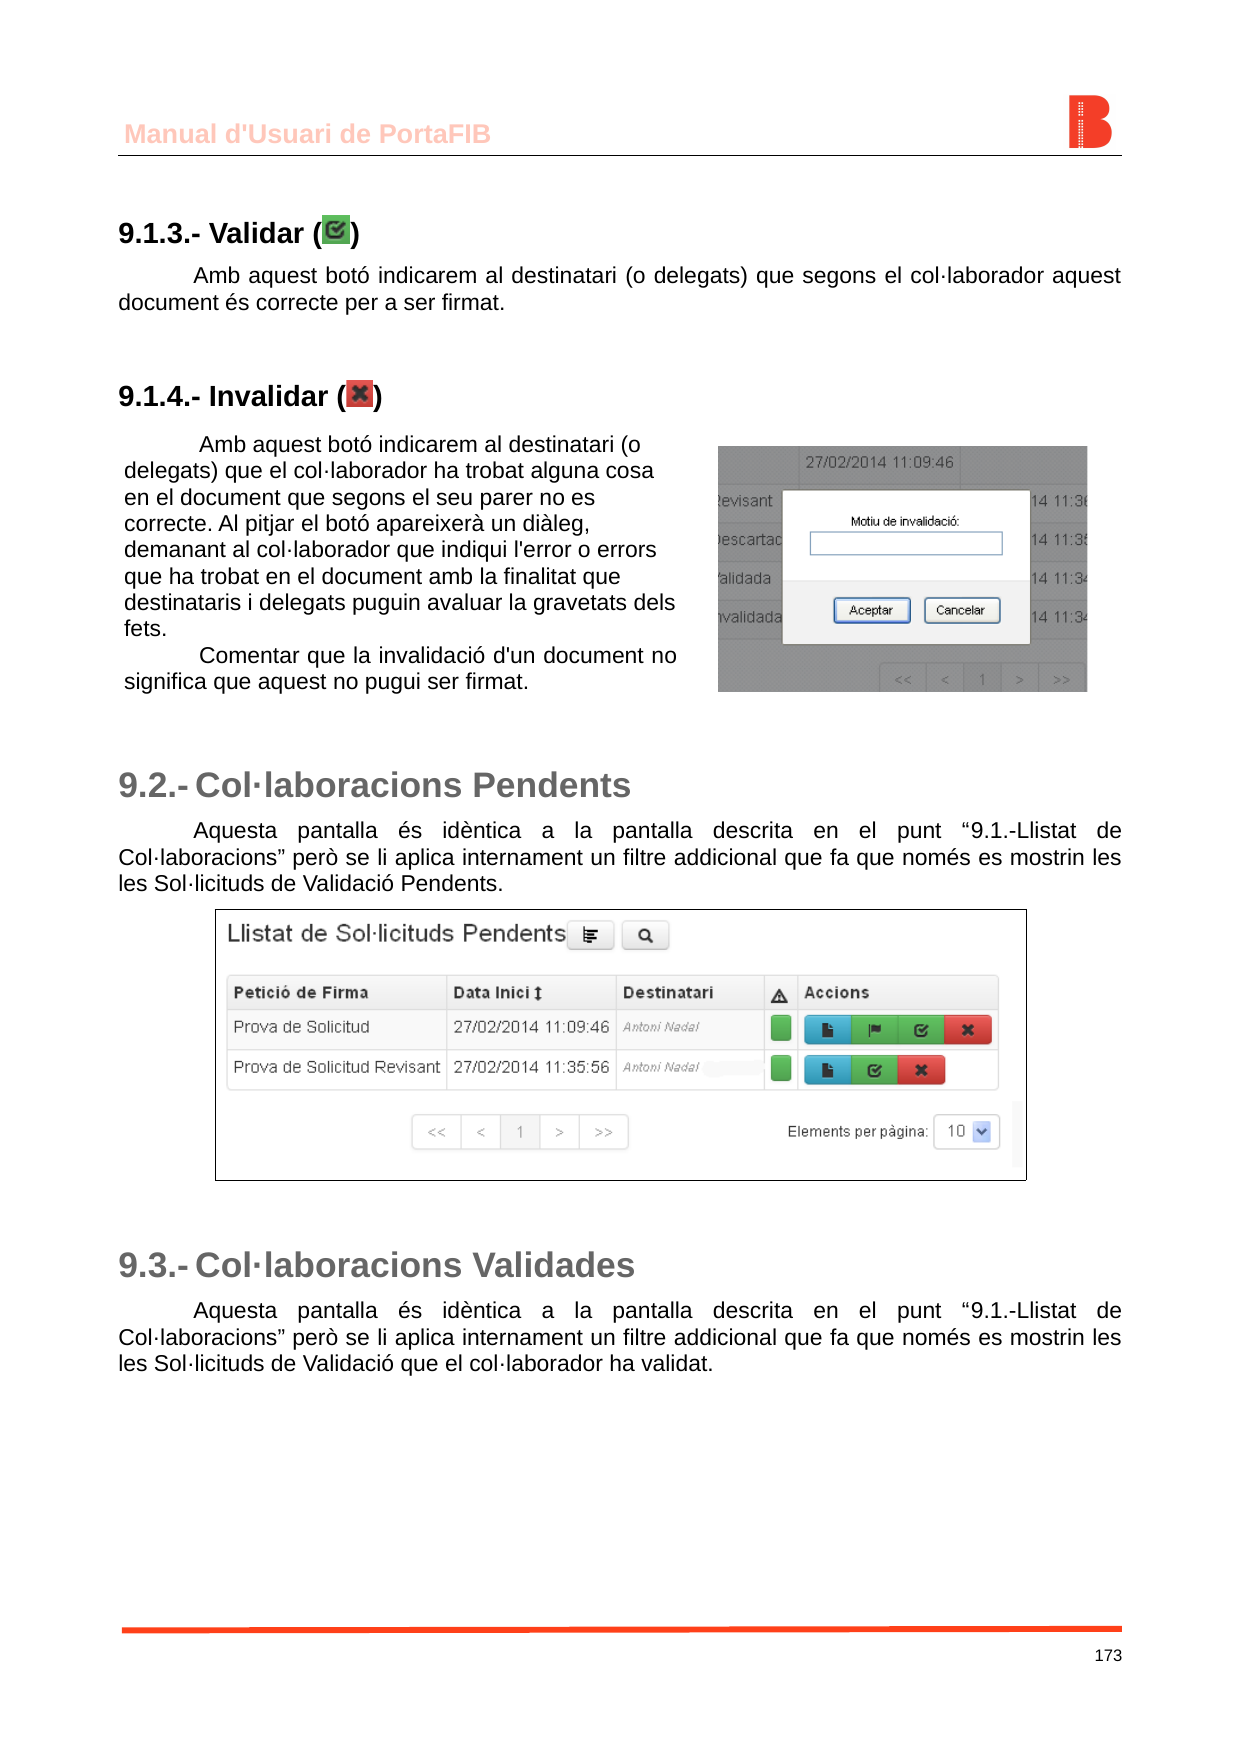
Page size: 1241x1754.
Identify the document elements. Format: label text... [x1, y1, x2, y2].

subtitle Invalidar () [118, 379, 1122, 413]
text Aquesta pantalla és idèntica a la pantalla descrita en el punt “9.1Llistat de Col·laboracions” però se li aplica internament un filtre addicional que fa que només es mostrin les les Sol·licituds de Validació que el col·laborador ha validat. [118, 1297, 1122, 1376]
text Amb aquest botó indicarem al destinatari (o delegats) que segons el col·laborador aquest document és correcte per a ser firmat. [118, 262, 1122, 315]
picture [1063, 94, 1117, 150]
subtitle Col·laboracions Validades [118, 1244, 1122, 1285]
subtitle Validar () [118, 216, 1122, 250]
picture [718, 446, 1088, 692]
text Aquesta pantalla és idèntica a la pantalla descrita en el punt “9.1Llistat de Col·laboracions” però se li aplica internament un filtre addicional que fa que només es mostrin les les Sol·licituds de Validació Pendents. [118, 817, 1122, 896]
subtitle Col·laboracions Pendents [118, 764, 1122, 805]
picture [322, 215, 350, 244]
picture [346, 380, 373, 407]
picture [217, 911, 1023, 1178]
table_header Amb aquest botó indicarem al destinatari (o delegats) que el col·laborador ha trobat alguna cosa en el document que segons el seu parer no es correcte. Al pitjar el botó apareixerà un diàleg, demanant al col·laborador que indiqui l'error o errors que ha trobat en el document amb la finalitat que destinataris i delegats puguin avaluar la gravetats dels fets. Comentar que la invalidació d'un document no significa que aquest no pugui ser firmat. [118, 425, 683, 713]
table_header [683, 425, 1122, 713]
